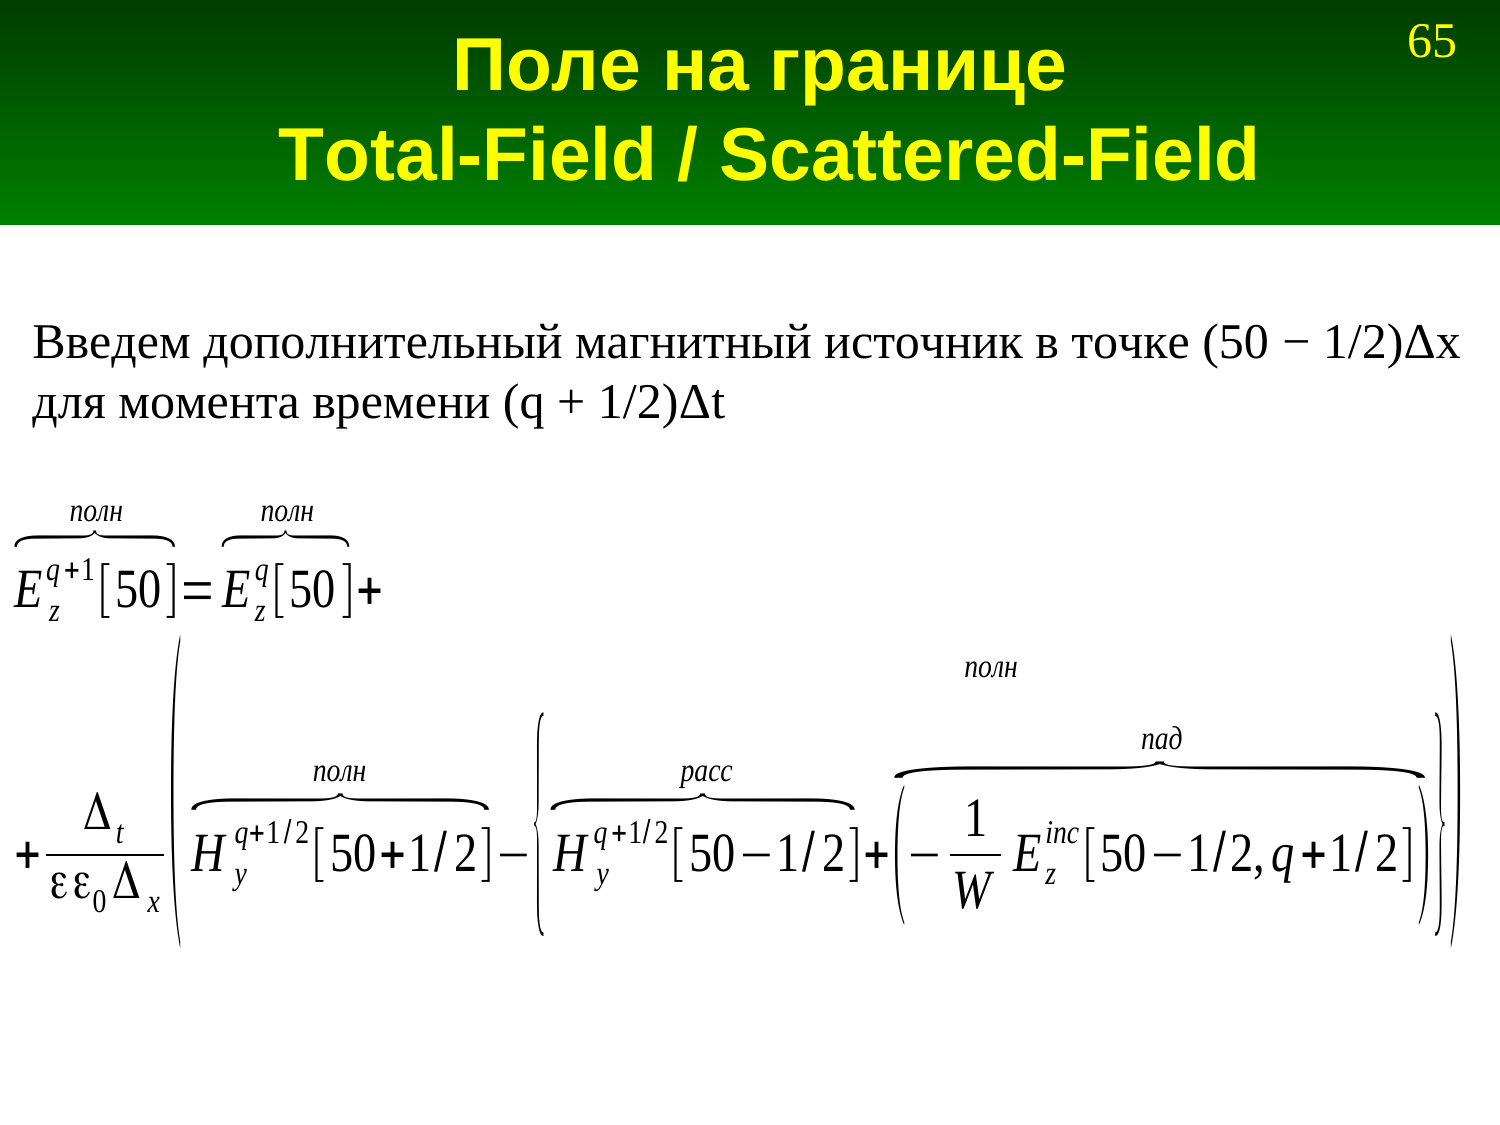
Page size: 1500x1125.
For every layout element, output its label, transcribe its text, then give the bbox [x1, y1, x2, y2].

title Поле на границе Total-Field / Scattered-Field [100, 7, 1441, 204]
chart [0, 490, 1477, 952]
text_box Введем дополнительный магнитный источник в точке (50 − 1/2)Δx для момента времени (q + 1/2)Δt [17, 301, 1480, 437]
